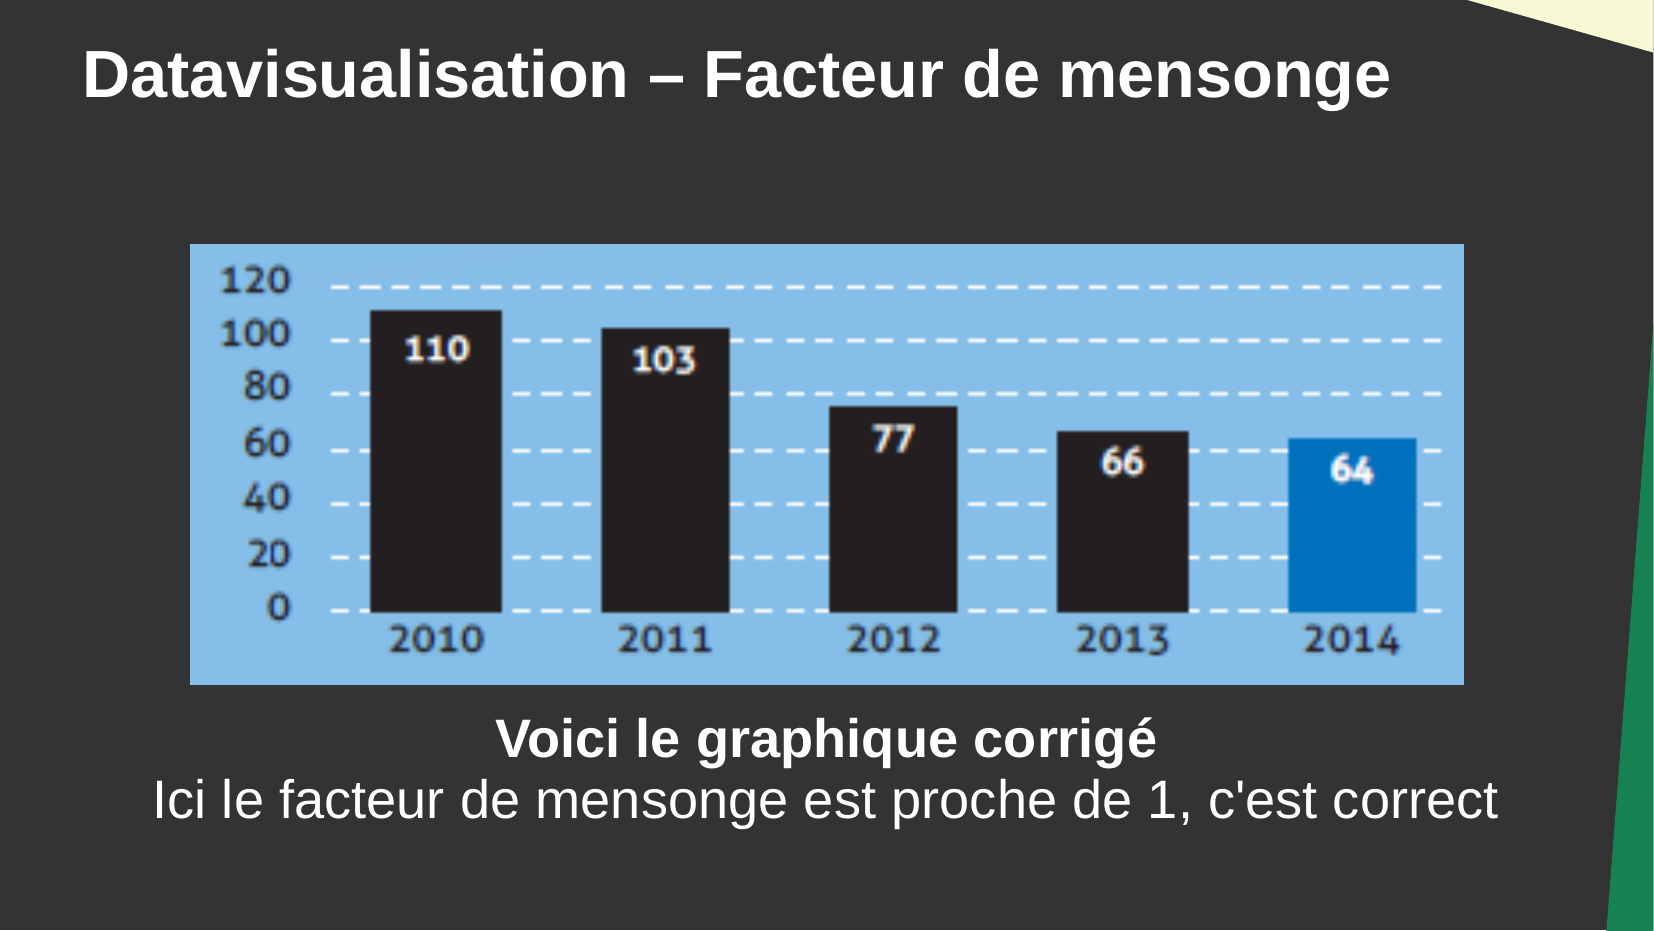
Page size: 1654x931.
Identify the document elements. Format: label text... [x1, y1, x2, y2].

text_box [1606, 315, 1654, 931]
title Voici le graphique corrigé Ici le facteur de mensonge est proche de 1, c'est correct [82, 708, 1571, 830]
text_box [1467, 0, 1654, 53]
title Datavisualisation – Facteur de mensonge [82, 37, 1571, 122]
picture [190, 244, 1464, 686]
